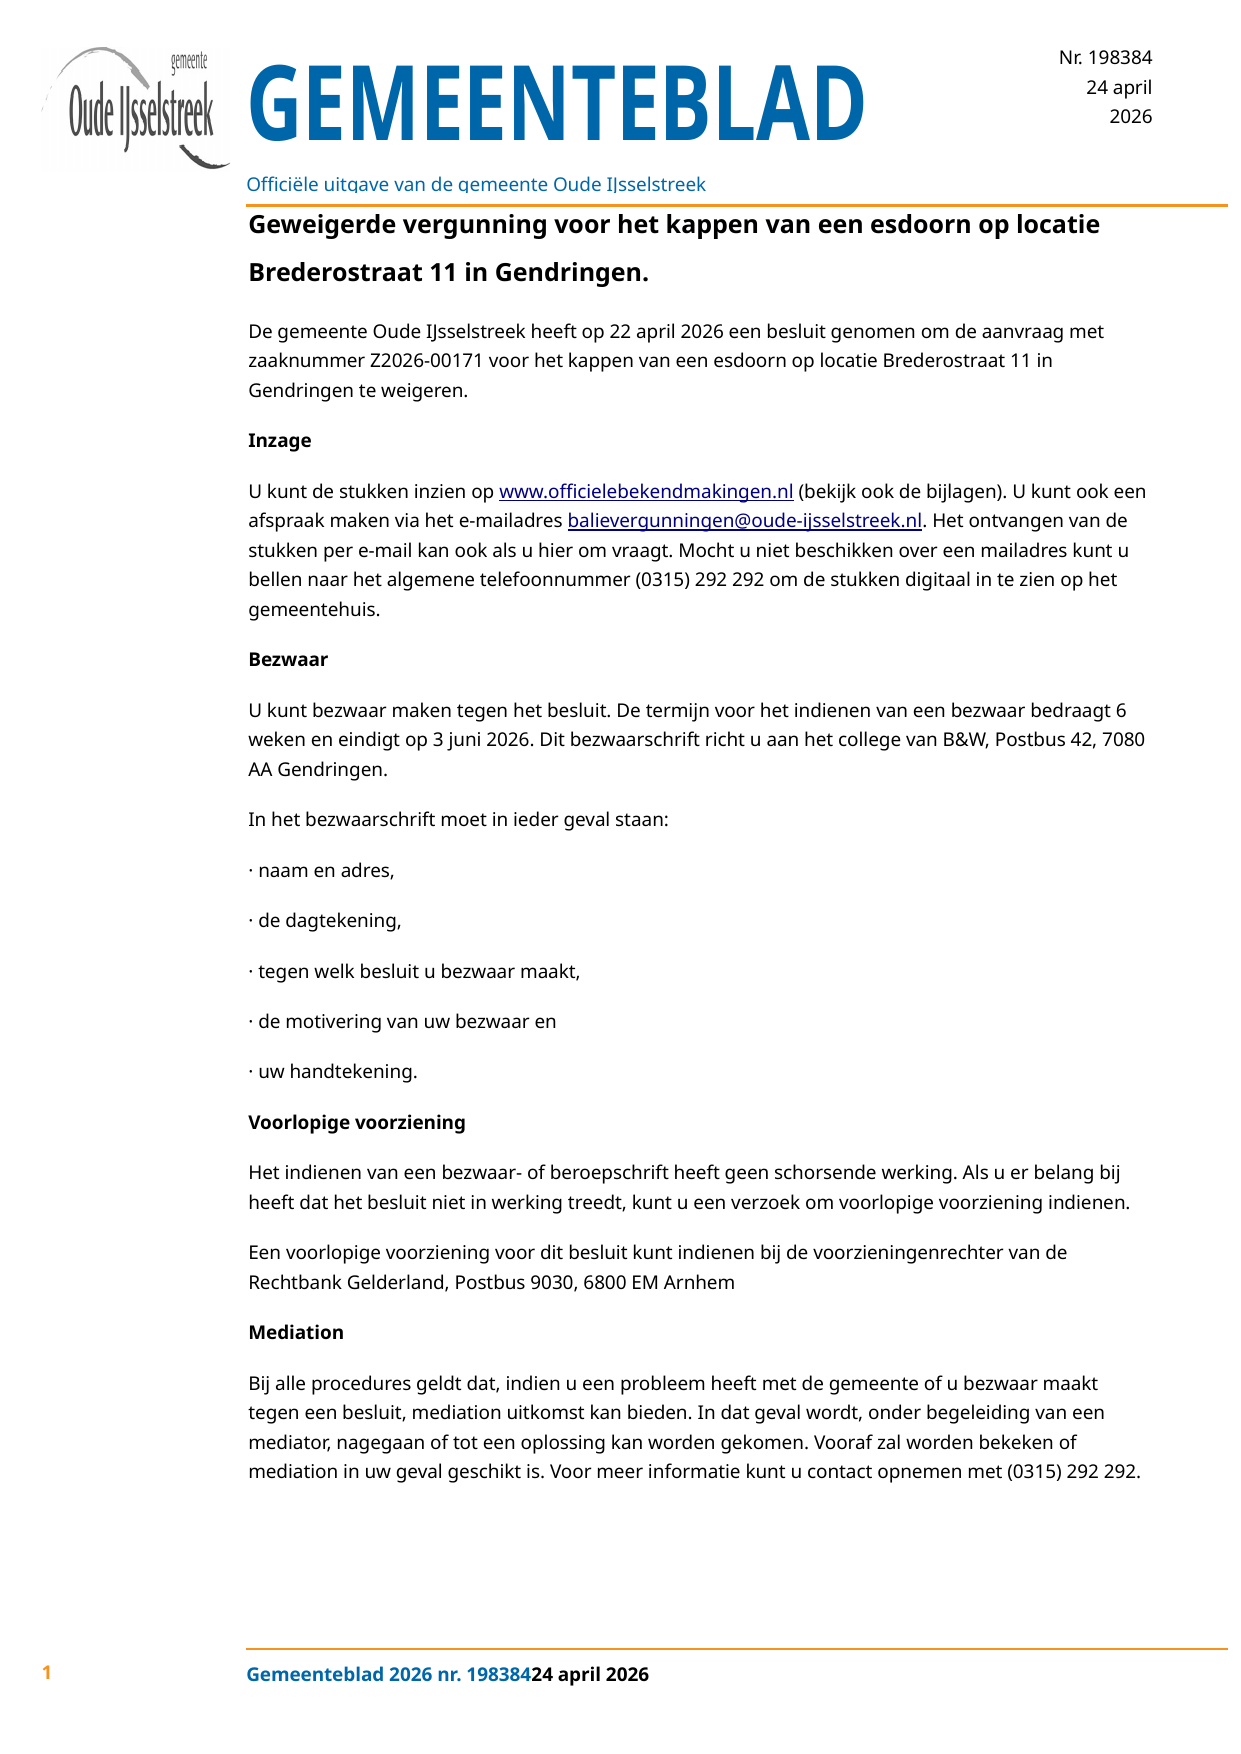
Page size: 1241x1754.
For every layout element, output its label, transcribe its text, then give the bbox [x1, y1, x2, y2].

text · uw handtekening. [248, 1059, 1152, 1084]
text Voorlopige voorziening [248, 1109, 1152, 1135]
text Een voorlopige voorziening voor dit besluit kunt indienen bij de voorzieningenrechter van de Rechtbank Gelderland, Postbus 9030, 6800 EM Arnhem [248, 1239, 1152, 1295]
text · tegen welk besluit u bezwaar maakt, [248, 958, 1152, 984]
text De gemeente Oude IJsselstreek heeft op 22 april 2026 een besluit genomen om de aanvraag met zaaknummer Z2026-00171 voor het kappen van een esdoorn op locatie Brederostraat 11 in Gendringen te weigeren. [248, 318, 1152, 403]
text · de motivering van uw bezwaar en [248, 1008, 1152, 1034]
text Bezwaar [248, 647, 1152, 672]
text U kunt bezwaar maken tegen het besluit. De termijn voor het indienen van een bezwaar bedraagt 6 weken en eindigt op 3 juni 2026. Dit bezwaarschrift richt u aan het college van B&W, Postbus 42, 7080 AA Gendringen. [248, 697, 1152, 782]
text · de dagtekening, [248, 907, 1152, 933]
text U kunt de stukken inzien op www.officielebekendmakingen.nl (bekijk ook de bijlagen). U kunt ook een afspraak maken via het e-mailadres balievergunningen@oude-ijsselstreek.nl. Het ontvangen van de stukken per e-mail kan ook als u hier om vraagt. Mocht u niet beschikken over een mailadres kunt u bellen naar het algemene telefoonnummer (0315) 292 292 om de stukken digitaal in te zien op het gemeentehuis. [248, 478, 1152, 622]
text · naam en adres, [248, 857, 1152, 883]
text In het bezwaarschrift moet in ieder geval staan: [248, 807, 1152, 832]
text Inzage [248, 427, 1152, 453]
text Mediation [248, 1319, 1152, 1345]
picture [41, 47, 231, 172]
text Bij alle procedures geldt dat, indien u een probleem heeft met de gemeente of u bezwaar maakt tegen een besluit, mediation uitkomst kan bieden. In dat geval wordt, onder begeleiding van een mediator, nagegaan of tot een oplossing kan worden gekomen. Vooraf zal worden bekeken of mediation in uw geval geschikt is. Voor meer informatie kunt u contact opnemen met (0315) 292 292. [248, 1370, 1152, 1484]
text Geweigerde vergunning voor het kappen van een esdoorn op locatie Brederostraat 11 in Gendringen. [248, 207, 1152, 288]
text Het indienen van een bezwaar- of beroepschrift heeft geen schorsende werking. Als u er belang bij heeft dat het besluit niet in werking treedt, kunt u een verzoek om voorlopige voorziening indienen. [248, 1159, 1152, 1215]
